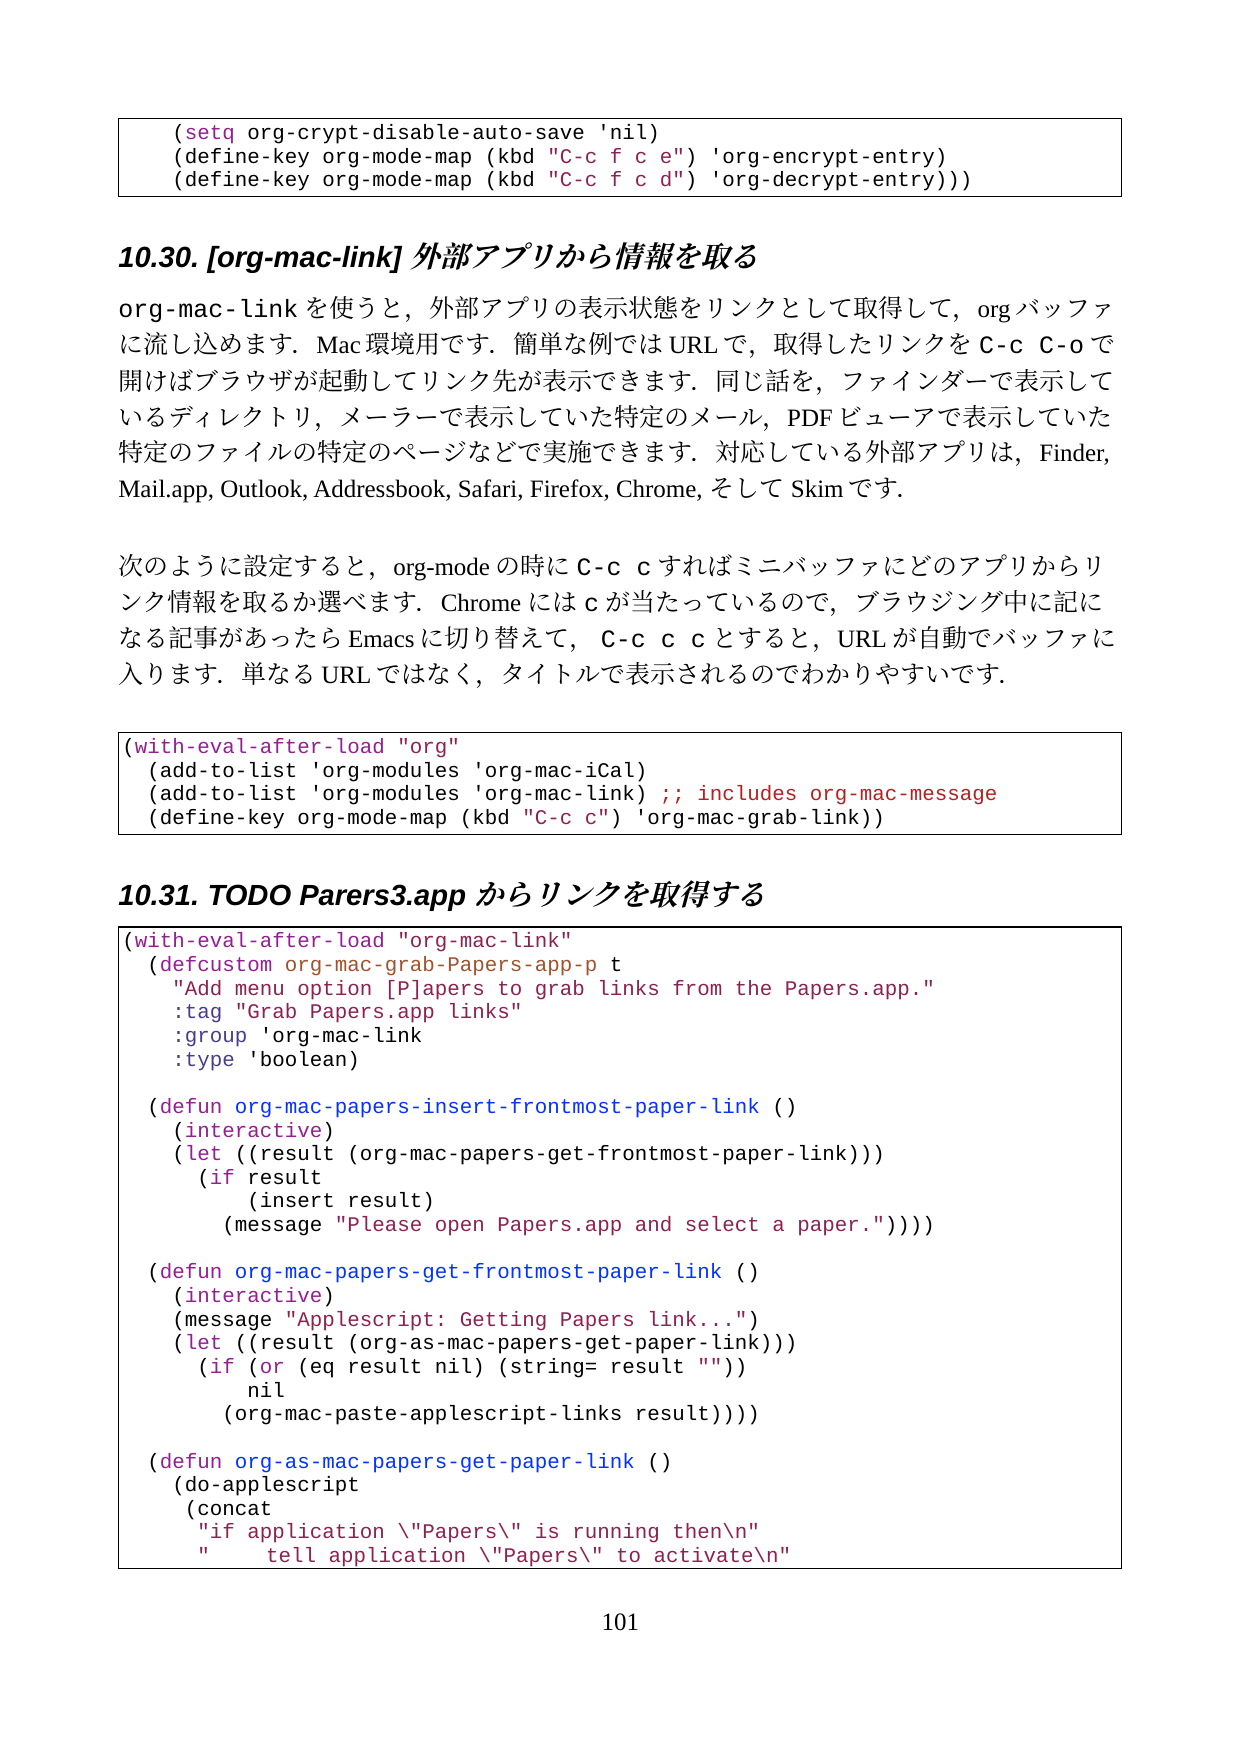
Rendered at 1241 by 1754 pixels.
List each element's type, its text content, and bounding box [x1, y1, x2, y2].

text (let ((result (org-mac-papers-get-frontmost-paper-link))) [119, 1139, 1121, 1163]
text (with-eval-after-load "org-mac-link" [119, 928, 1121, 950]
text (add-to-list 'org-modules 'org-mac-link) ;; includes org-mac-message [119, 779, 1121, 803]
text (message "Please open Papers.app and select a paper.")))) [119, 1210, 1121, 1234]
text (define-key org-mode-map (kbd "C-c c") 'org-mac-grab-link)) [119, 803, 1121, 834]
text (concat [119, 1494, 1121, 1518]
text 次のように設定すると，org-modeの時に C-c c すればミニバッファにどのアプリからリンク情報を取るか選べます．Chrome には c が当たっているので，ブラウジング中に記になる記事があったらEmacsに切り替えて， C-c c c とすると，URLが自動でバッファに入ります．単なるURLではなく，タイトルで表示されるのでわかりやすいです． [118, 546, 1122, 720]
text " tell application \"Papers\" to activate\n" [119, 1541, 1121, 1568]
text (defun org-mac-papers-get-frontmost-paper-link () [119, 1257, 1121, 1281]
text org-mac-link を使うと，外部アプリの表示状態をリンクとして取得して，orgバッファに流し込めます．Mac環境用です．簡単な例ではURLで，取得したリンクを C-c C-o で開けばブラウザが起動してリンク先が表示できます．同じ話を，ファインダーで表示しているディレクトリ，メーラーで表示していた特定のメール，PDFビューアで表示していた特定のファイルの特定のページなどで実施できます．対応している外部アプリは，Finder, Mail.app, Outlook, Addressbook, Safari, Firefox, Chrome, そして Skimです． [118, 289, 1122, 534]
text "if application \"Papers\" is running then\n" [119, 1518, 1121, 1541]
subtitle TODO Parers3.app からリンクを取得する [118, 872, 1122, 914]
text (define-key org-mode-map (kbd "C-c f c d") 'org-decrypt-entry))) [119, 165, 1121, 196]
text :type 'boolean) [119, 1045, 1121, 1068]
text (if (or (eq result nil) (string= result "")) [119, 1352, 1121, 1376]
text :tag "Grab Papers.app links" [119, 997, 1121, 1021]
text "Add menu option [P]apers to grab links from the Papers.app." [119, 974, 1121, 997]
text (insert result) [119, 1187, 1121, 1210]
text (interactive) [119, 1281, 1121, 1305]
text (org-mac-paste-applescript-links result)))) [119, 1399, 1121, 1423]
text (let ((result (org-as-mac-papers-get-paper-link))) [119, 1328, 1121, 1352]
text (if result [119, 1163, 1121, 1187]
text (message "Applescript: Getting Papers link...") [119, 1305, 1121, 1328]
text (interactive) [119, 1116, 1121, 1139]
text :group 'org-mac-link [119, 1021, 1121, 1045]
text (defun org-mac-papers-insert-frontmost-paper-link () [119, 1092, 1121, 1116]
text (setq org-crypt-disable-auto-save 'nil) [119, 119, 1121, 142]
text (define-key org-mode-map (kbd "C-c f c e") 'org-encrypt-entry) [119, 142, 1121, 165]
subtitle [org-mac-link] 外部アプリから情報を取る [118, 234, 1122, 276]
text (defcustom org-mac-grab-Papers-app-p t [119, 950, 1121, 974]
text (add-to-list 'org-modules 'org-mac-iCal) [119, 756, 1121, 779]
text (with-eval-after-load "org" [119, 733, 1121, 756]
text (do-applescript [119, 1470, 1121, 1494]
text (defun org-as-mac-papers-get-paper-link () [119, 1447, 1121, 1470]
text nil [119, 1376, 1121, 1399]
